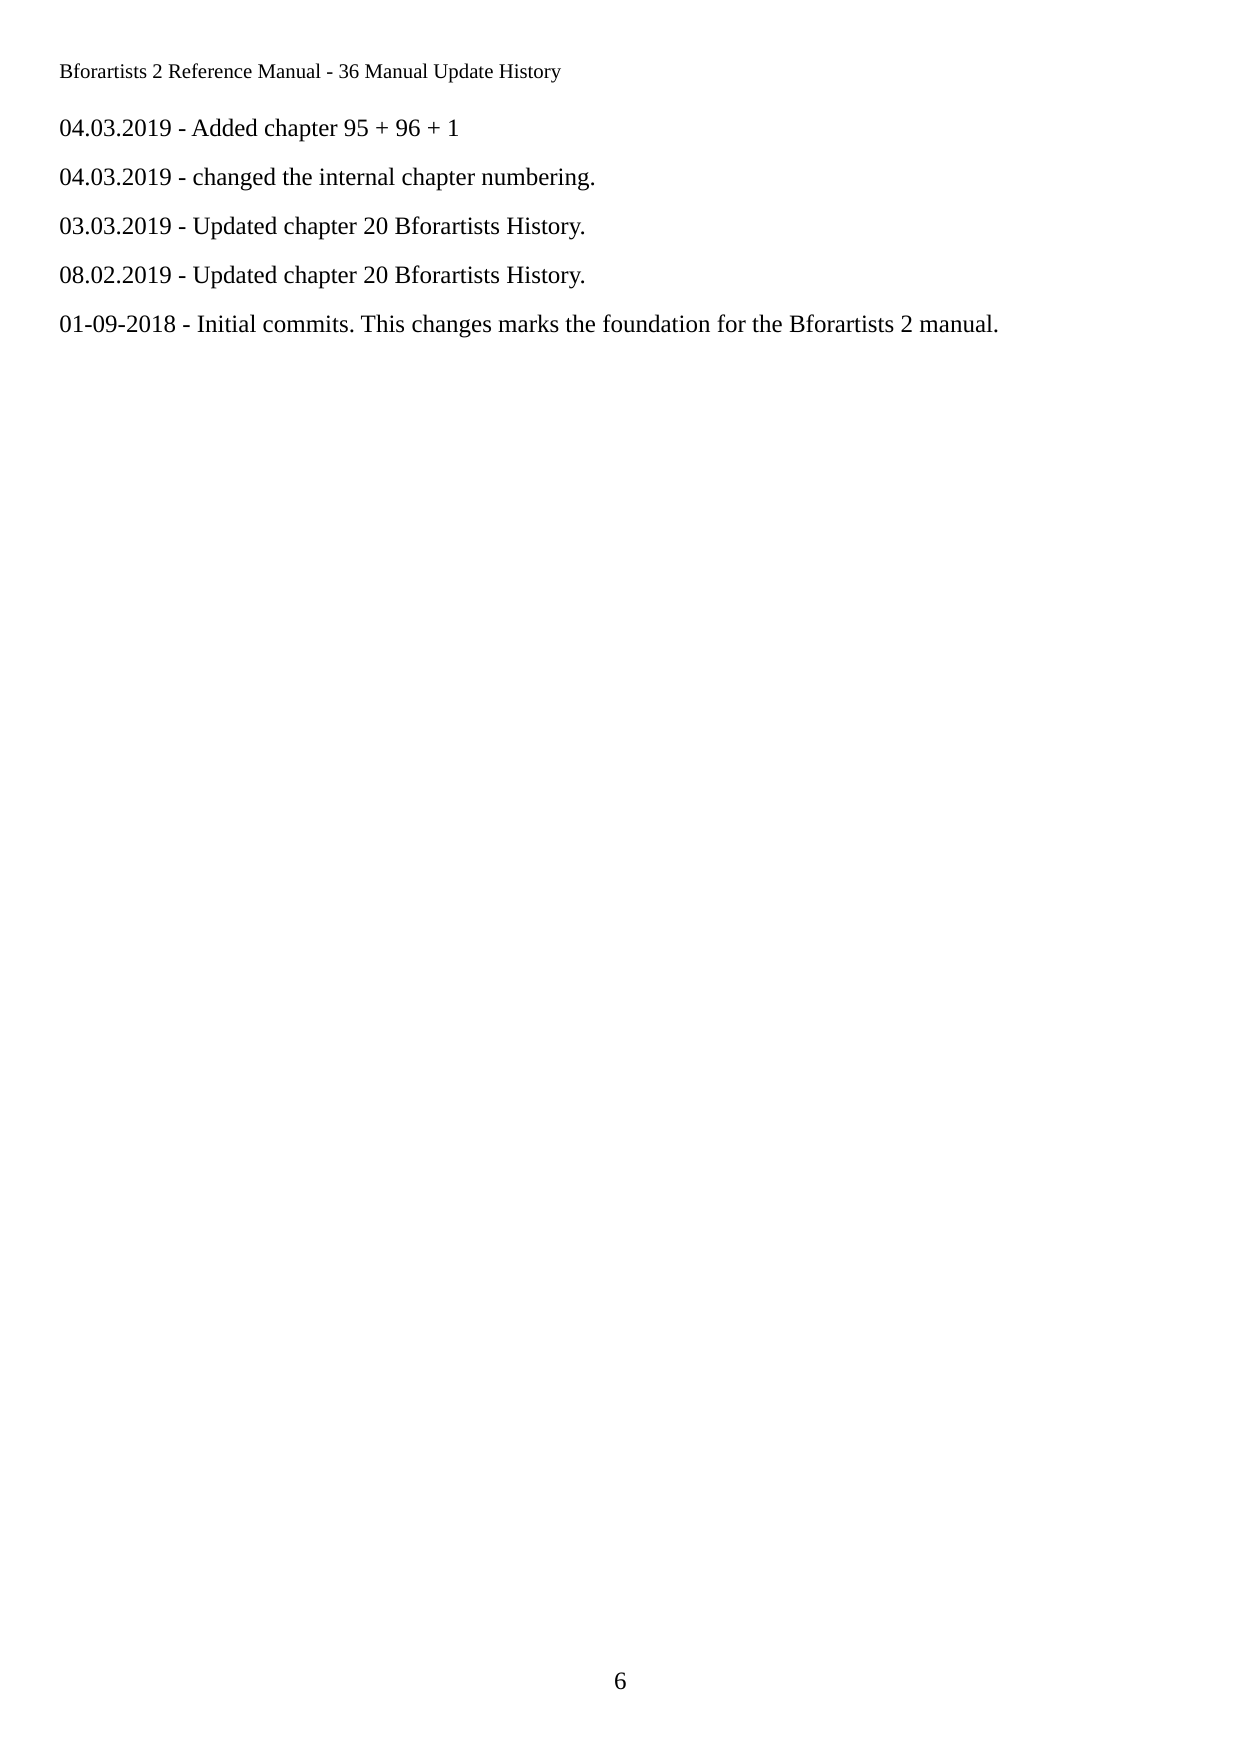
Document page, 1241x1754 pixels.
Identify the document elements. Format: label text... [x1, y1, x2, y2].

text 04.03.2019 - changed the internal chapter numbering. [59, 162, 1181, 190]
text 01-09-2018 - Initial commits. This changes marks the foundation for the Bforartists 2 manual. [59, 309, 1181, 338]
text 03.03.2019 - Updated chapter 20 Bforartists History. [59, 211, 1181, 239]
text 08.02.2019 - Updated chapter 20 Bforartists History. [59, 260, 1181, 288]
text 04.03.2019 - Added chapter 95 + 96 + 1 [59, 113, 1181, 141]
